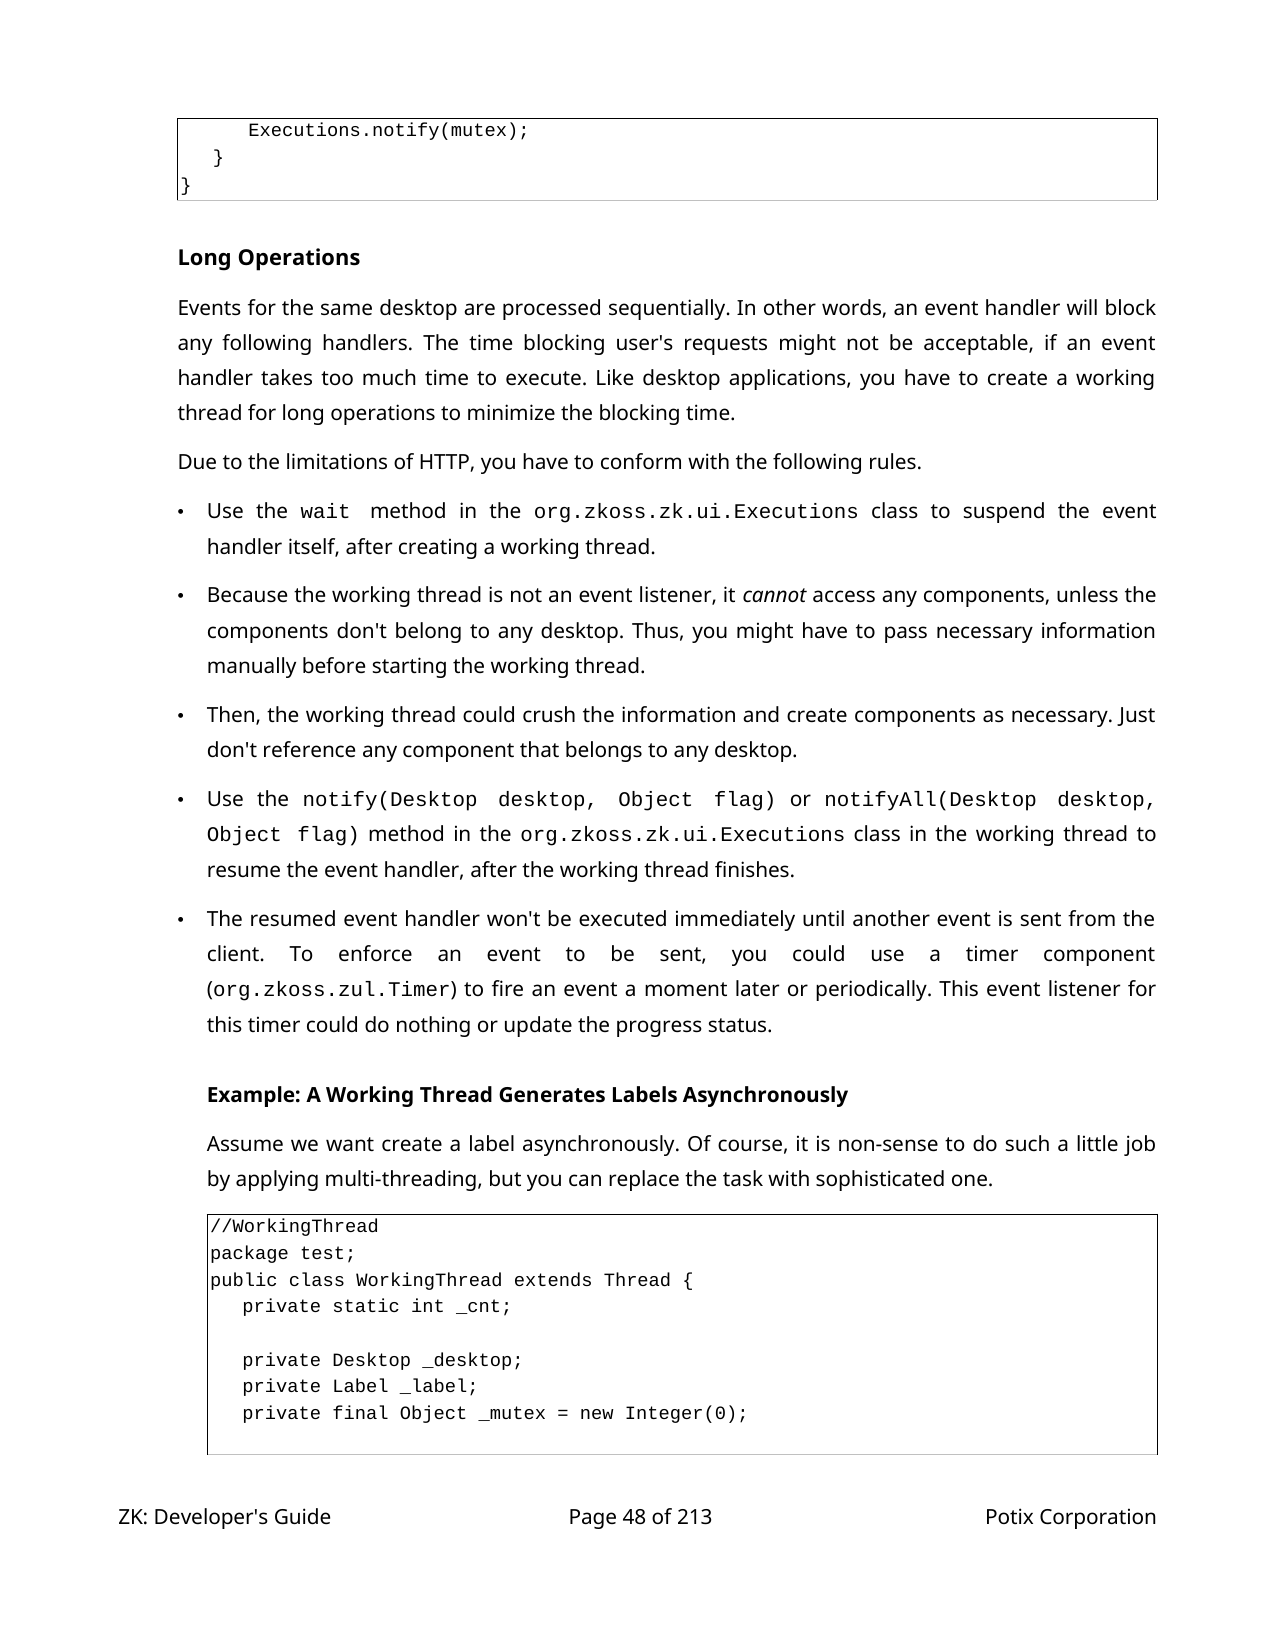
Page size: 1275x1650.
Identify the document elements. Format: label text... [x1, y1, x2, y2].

text Due to the limitations of HTTP, you have to conform with the following rules. [177, 447, 1157, 476]
list Because the working thread is not an event listener, it cannot access any components, unless the components don't belong to any desktop. Thus, you might have to pass necessary information manually before starting the working thread. [177, 581, 1157, 679]
text Executions.notify(mutex); [178, 119, 1157, 142]
subtitle Example: A Working Thread Generates Labels Asynchronously [207, 1081, 1157, 1109]
text } [178, 145, 1157, 169]
text } [178, 172, 1157, 200]
list Use the wait method in the org.zkoss.zk.ui.Executions class to suspend the event handler itself, after creating a working thread. [177, 496, 1157, 560]
list Use the notify(Desktop desktop, Object flag) or notifyAll(Desktop desktop, Object flag) method in the org.zkoss.zk.ui.Executions class in the working thread to resume the event handler, after the working thread finishes. [177, 784, 1157, 883]
text Events for the same desktop are processed sequentially. In other words, an event handler will block any following handlers. The time blocking user's requests might not be acceptable, if an event handler takes too much time to execute. Like desktop applications, you have to create a working thread for long operations to minimize the blocking time. [177, 293, 1157, 427]
list Then, the working thread could crush the information and create components as necessary. Just don't reference any component that belongs to any desktop. [177, 700, 1157, 763]
text package test; [208, 1241, 1157, 1265]
text //WorkingThread [208, 1215, 1157, 1238]
text Assume we want create a label asynchronously. Of course, it is non-sense to do such a little job by applying multi-threading, but you can replace the task with sophisticated one. [207, 1129, 1157, 1193]
text public class WorkingThread extends Thread { private static int _cnt; private Desktop _desktop; private Label _label; private final Object _mutex = new Integer(0); [208, 1268, 1157, 1454]
list The resumed event handler won't be executed immediately until another event is sent from the client. To enforce an event to be sent, you could use a timer component (org.zkoss.zul.Timer) to fire an event a moment later or periodically. This event listener for this timer could do nothing or update the progress status. [177, 904, 1157, 1038]
subtitle Long Operations [177, 242, 1157, 272]
